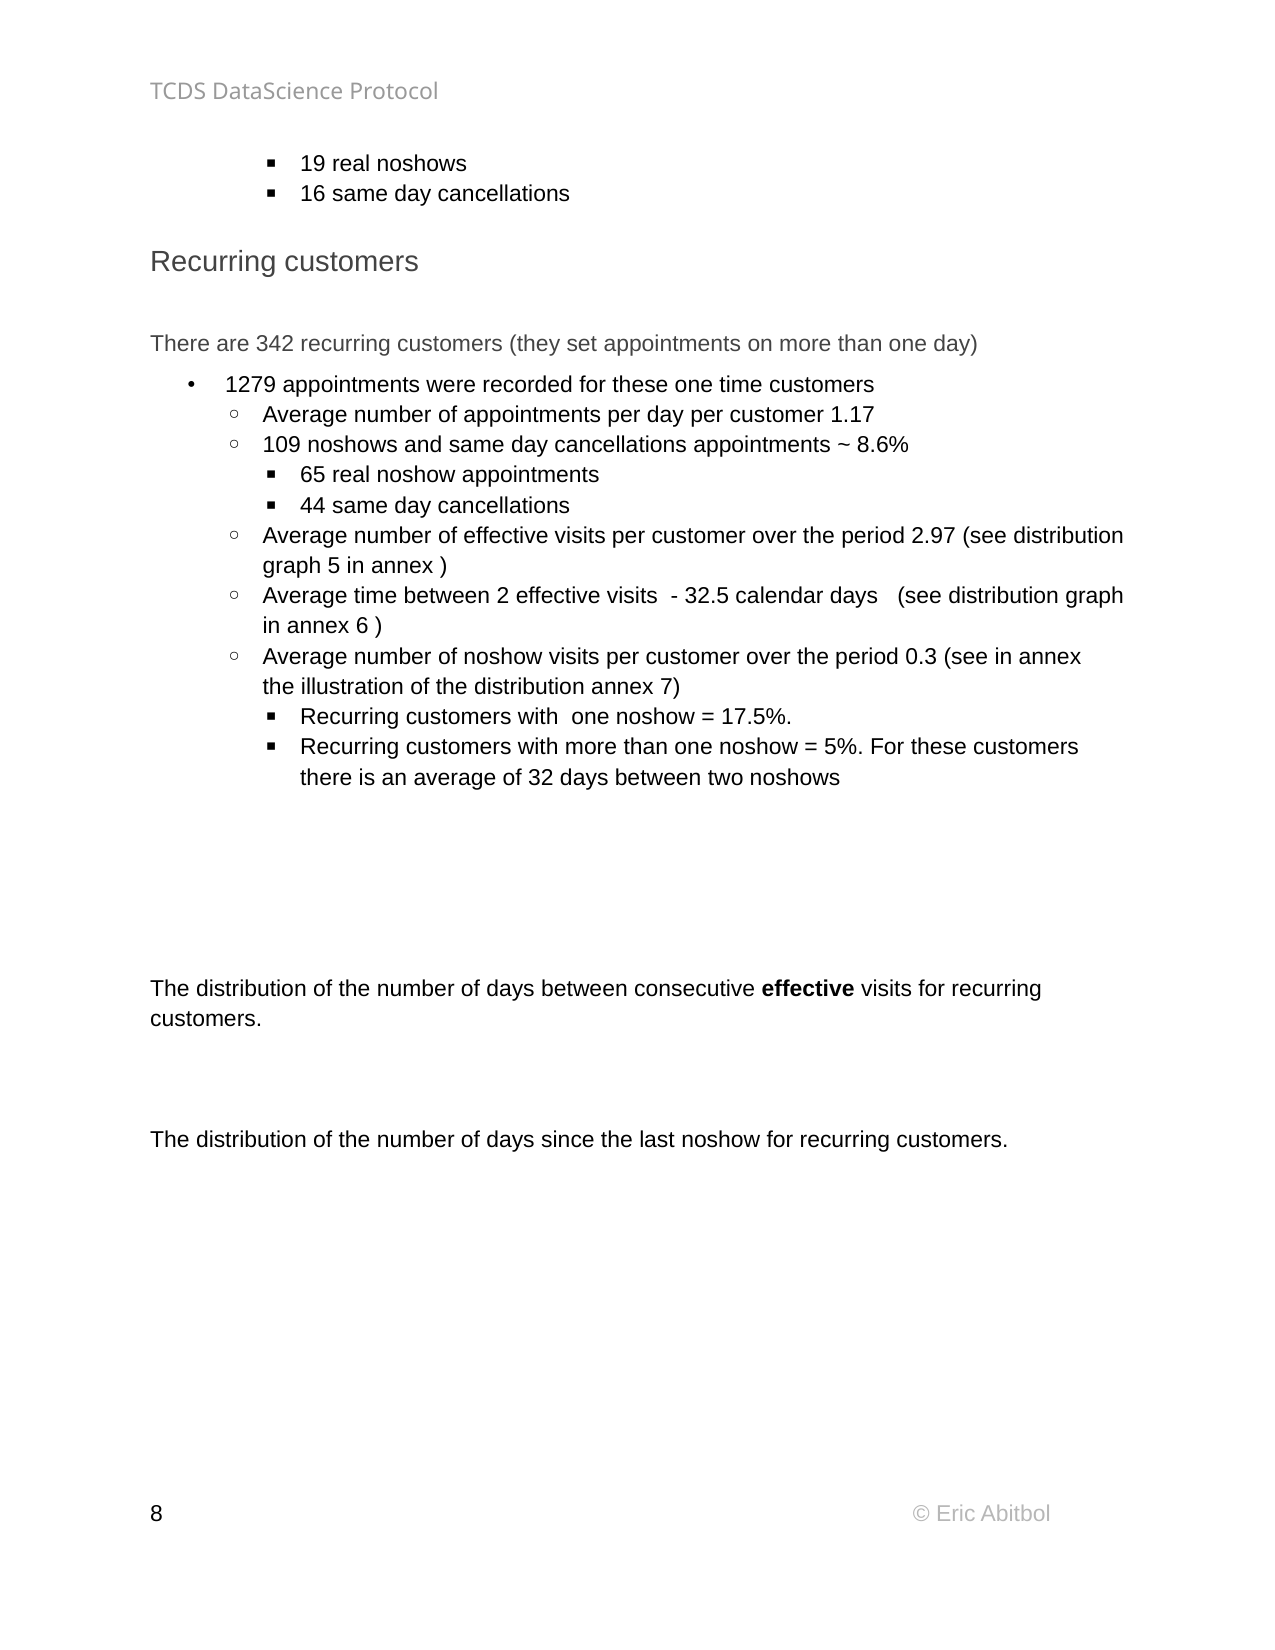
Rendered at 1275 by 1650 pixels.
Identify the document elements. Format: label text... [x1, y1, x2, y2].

subtitle There are 342 recurring customers (they set appointments on more than one day) [150, 324, 1125, 357]
list Average number of effective visits per customer over the period 2.97 (see distribution graph 4 in annex ) [225, 522, 1125, 578]
list 16 same day cancellations [262, 180, 1125, 207]
list Recurring customers with one noshow = 17.5%. [262, 703, 1125, 729]
list 44 same day cancellations [262, 492, 1125, 518]
list 1279 appointments were recorded for these one time customers [187, 371, 1125, 397]
list Average number of noshow visits per customer over the period 0.3 (see in annex the illustration of the distribution annex 7) [225, 643, 1125, 699]
list Recurring customers with more than one noshow = 5%. For these customers there is an average of 32 days between two noshows [262, 733, 1125, 790]
list 109 noshows and same day cancellations appointments ~ 8.6% [225, 431, 1125, 458]
text The distribution of the number of days since the last noshow for recurring customers. [150, 1126, 1125, 1152]
subtitle Recurring customers [150, 244, 1125, 277]
text The distribution of the number of days between consecutive effective visits for recurring customers. [150, 975, 1125, 1032]
list Average number of appointments per day per customer 1.17 [225, 401, 1125, 427]
list Average time between 2 effective visits - 32.5 calendar days (see distribution graph in annex 6 ) [225, 582, 1125, 639]
list 65 real noshow appointments [262, 461, 1125, 488]
list 19 real noshows [262, 150, 1125, 176]
